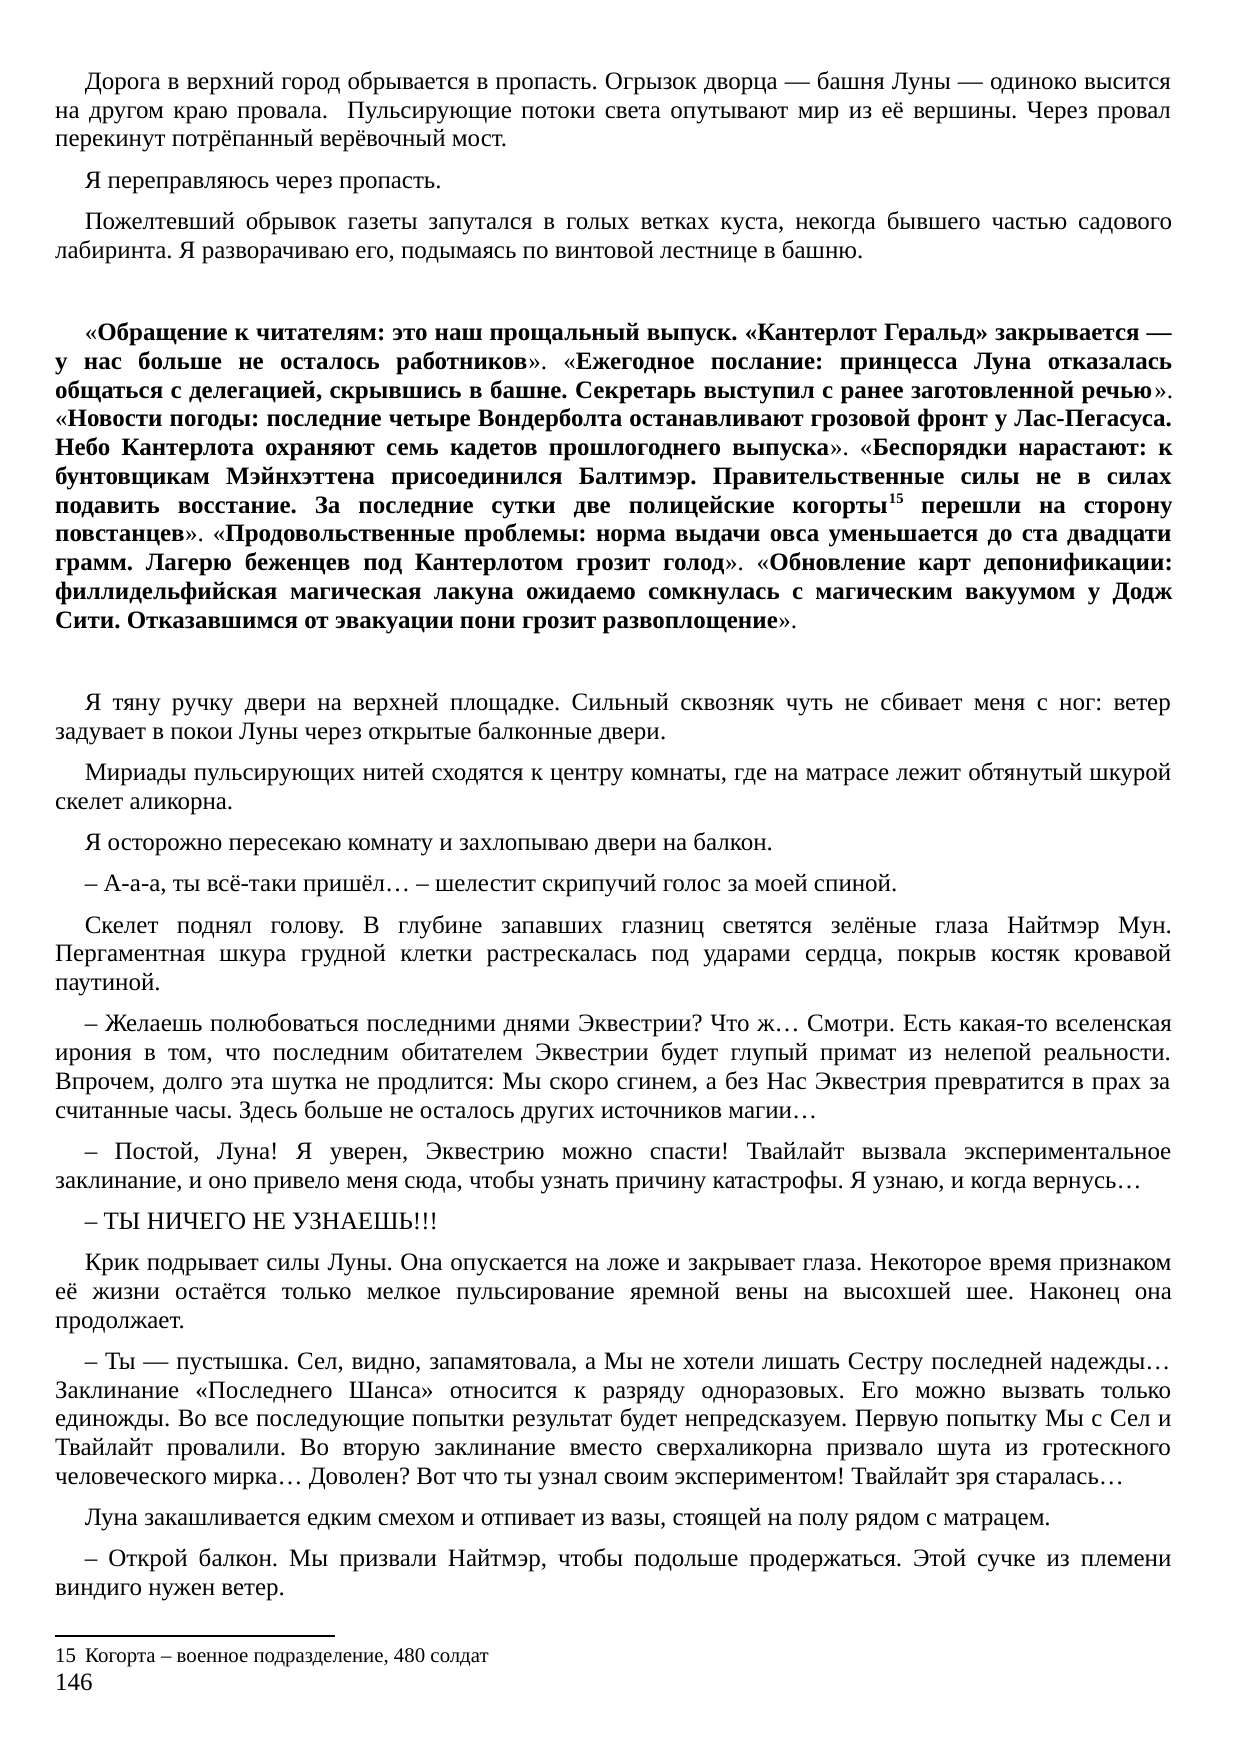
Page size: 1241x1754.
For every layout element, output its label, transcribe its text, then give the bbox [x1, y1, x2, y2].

text Луна закашливается едким смехом и отпивает из вазы, стоящей на полу рядом с матрацем. [55, 1502, 1173, 1531]
text Мириады пульсирующих нитей сходятся к центру комнаты, где на матрасе лежит обтянутый шкурой скелет аликорна. [55, 757, 1173, 815]
text – ТЫ НИЧЕГО НЕ УЗНАЕШЬ!!! [55, 1206, 1173, 1235]
text – Ты — пустышка. Сел, видно, запамятовала, а Мы не хотели лишать Сестру последней надежды… Заклинание «Последнего Шанса» относится к разряду одноразовых. Его можно вызвать только единожды. Во все последующие попытки результат будет непредсказуем. Первую попытку Мы с Сел и Твайлайт провалили. Во вторую заклинание вместо сверхаликорна призвало шута из гротескного человеческого мирка… Доволен? Вот что ты узнал своим экспериментом! Твайлайт зря старалась… [55, 1346, 1173, 1490]
text Скелет поднял голову. В глубине запавших глазниц светятся зелёные глаза Найтмэр Мун. Пергаментная шкура грудной клетки растрескалась под ударами сердца, покрыв костяк кровавой паутиной. [55, 910, 1173, 996]
text «Обращение к читателям: это наш прощальный выпуск. «Кантерлот Геральд» закрывается — у нас больше не осталось работников». «Ежегодное послание: принцесса Луна отказалась общаться с делегацией, скрывшись в башне. Секретарь выступил с ранее заготовленной речью». «Новости погоды: последние четыре Вондерболта останавливают грозовой фронт у Лас-Пегасуса. Небо Кантерлота охраняют семь кадетов прошлогоднего выпуска». «Беспорядки нарастают: к бунтовщикам Мэйнхэттена присоединился Балтимэр. Правительственные силы не в силах подавить восстание. За последние сутки две полицейские когорты перешли на сторону повстанцев». «Продовольственные проблемы: норма выдачи овса уменьшается до ста двадцати грамм. Лагерю беженцев под Кантерлотом грозит голод». «Обновление карт депонификации: филлидельфийская магическая лакуна ожидаемо сомкнулась с магическим вакуумом у Додж Сити. Отказавшимся от эвакуации пони грозит развоплощение». [55, 317, 1173, 633]
text Пожелтевший обрывок газеты запутался в голых ветках куста, некогда бывшего частью садового лабиринта. Я разворачиваю его, подымаясь по винтовой лестнице в башню. [55, 206, 1173, 263]
text Я переправляюсь через пропасть. [55, 165, 1173, 193]
text – Открой балкон. Мы призвали Найтмэр, чтобы подольше продержаться. Этой сучке из племени виндиго нужен ветер. [55, 1543, 1173, 1601]
text Дорога в верхний город обрывается в пропасть. Огрызок дворца — башня Луны — одиноко высится на другом краю провала. Пульсирующие потоки света опутывают мир из её вершины. Через провал перекинут потрёпанный верёвочный мост. [55, 66, 1173, 152]
text – Желаешь полюбоваться последними днями Эквестрии? Что ж… Смотри. Есть какая-то вселенская ирония в том, что последним обитателем Эквестрии будет глупый примат из нелепой реальности. Впрочем, долго эта шутка не продлится: Мы скоро сгинем, а без Нас Эквестрия превратится в прах за считанные часы. Здесь больше не осталось других источников магии… [55, 1008, 1173, 1123]
text Я осторожно пересекаю комнату и захлопываю двери на балкон. [55, 827, 1173, 856]
text – Постой, Луна! Я уверен, Эквестрию можно спасти! Твайлайт вызвала экспериментальное заклинание, и оно привело меня сюда, чтобы узнать причину катастрофы. Я узнаю, и когда вернусь… [55, 1136, 1173, 1193]
text Я тяну ручку двери на верхней площадке. Сильный сквозняк чуть не сбивает меня с ног: ветер задувает в покои Луны через открытые балконные двери. [55, 687, 1173, 745]
text – А-а-а, ты всё-таки пришёл… – шелестит скрипучий голос за моей спиной. [55, 868, 1173, 897]
text Когорта – военное подразделение, 480 солдат [55, 1642, 1173, 1667]
text Крик подрывает силы Луны. Она опускается на ложе и закрывает глаза. Некоторое время признаком её жизни остаётся только мелкое пульсирование яремной вены на высохшей шее. Наконец она продолжает. [55, 1247, 1173, 1333]
